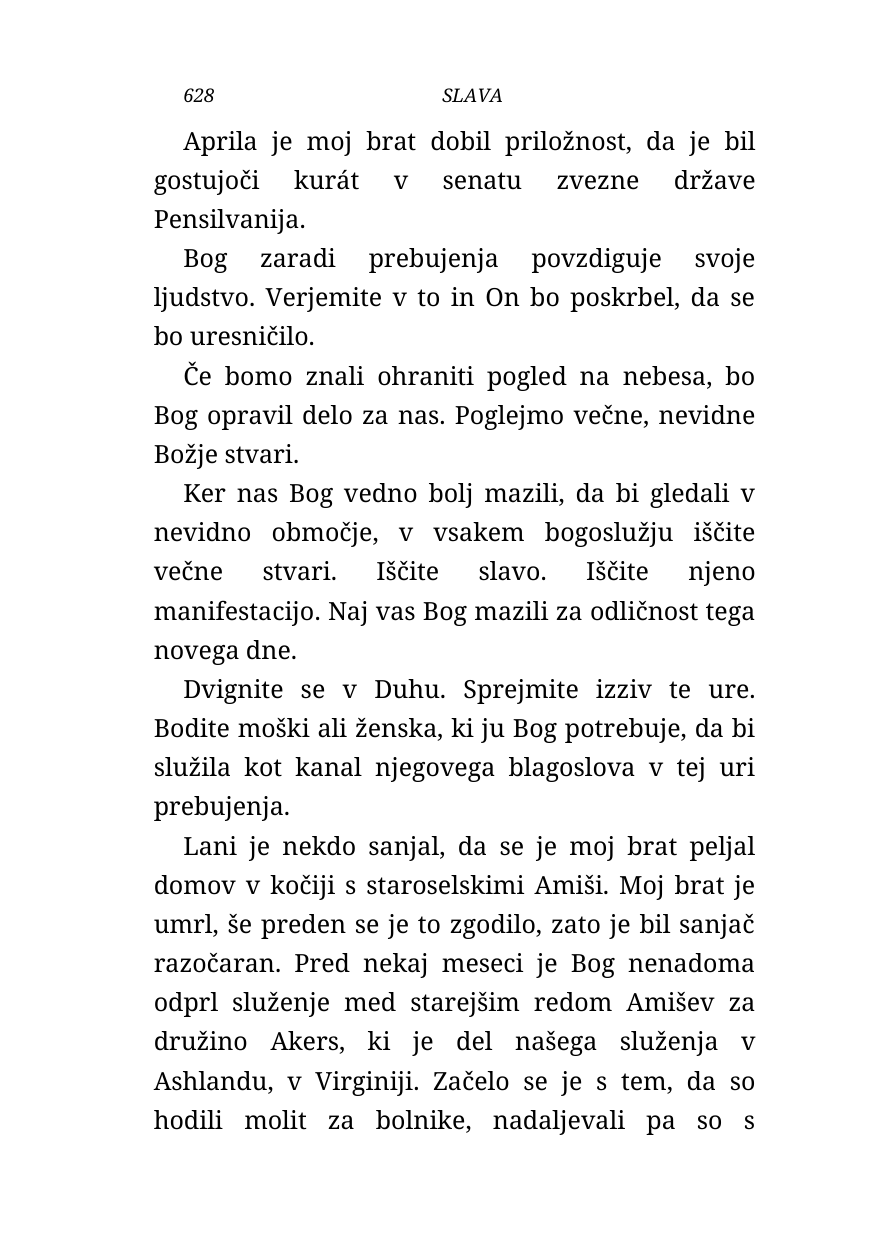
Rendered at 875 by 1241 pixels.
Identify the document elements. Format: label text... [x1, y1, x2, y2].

text Ker nas Bog vedno bolj mazili, da bi gledali v nevidno območje, v vsakem bogoslužju iščite večne stvari. Iščite slavo. Iščite njeno manifestacijo. Naj vas Bog mazili za odličnost tega novega dne. [153, 476, 756, 666]
text Aprila je moj brat dobil priložnost, da je bil gostujoči kurát v senatu zvezne države Pensilvanija. [153, 123, 756, 236]
text Če bomo znali ohraniti pogled na nebesa, bo Bog opravil delo za nas. Poglejmo večne, nevidne Božje stvari. [153, 358, 756, 471]
text Dvignite se v Duhu. Sprejmite izziv te ure. Bodite moški ali ženska, ki ju Bog potrebuje, da bi služila kot kanal njegovega blagoslova v tej uri prebujenja. [153, 672, 756, 823]
text Lani je nekdo sanjal, da se je moj brat peljal domov v kočiji s staroselskimi Amiši. Moj brat je umrl, še preden se je to zgodilo, zato je bil sanjač razočaran. Pred nekaj meseci je Bog nenadoma odprl služenje med starejšim redom Amišev za družino Akers, ki je del našega služenja v Ashlandu, v Virginiji. Začelo se je s tem, da so hodili molit za bolnike, nadaljevali pa so s [153, 828, 756, 1136]
text Bog zaradi prebujenja povzdiguje svoje ljudstvo. Verjemite v to in On bo poskrbel, da se bo uresničilo. [153, 241, 756, 353]
